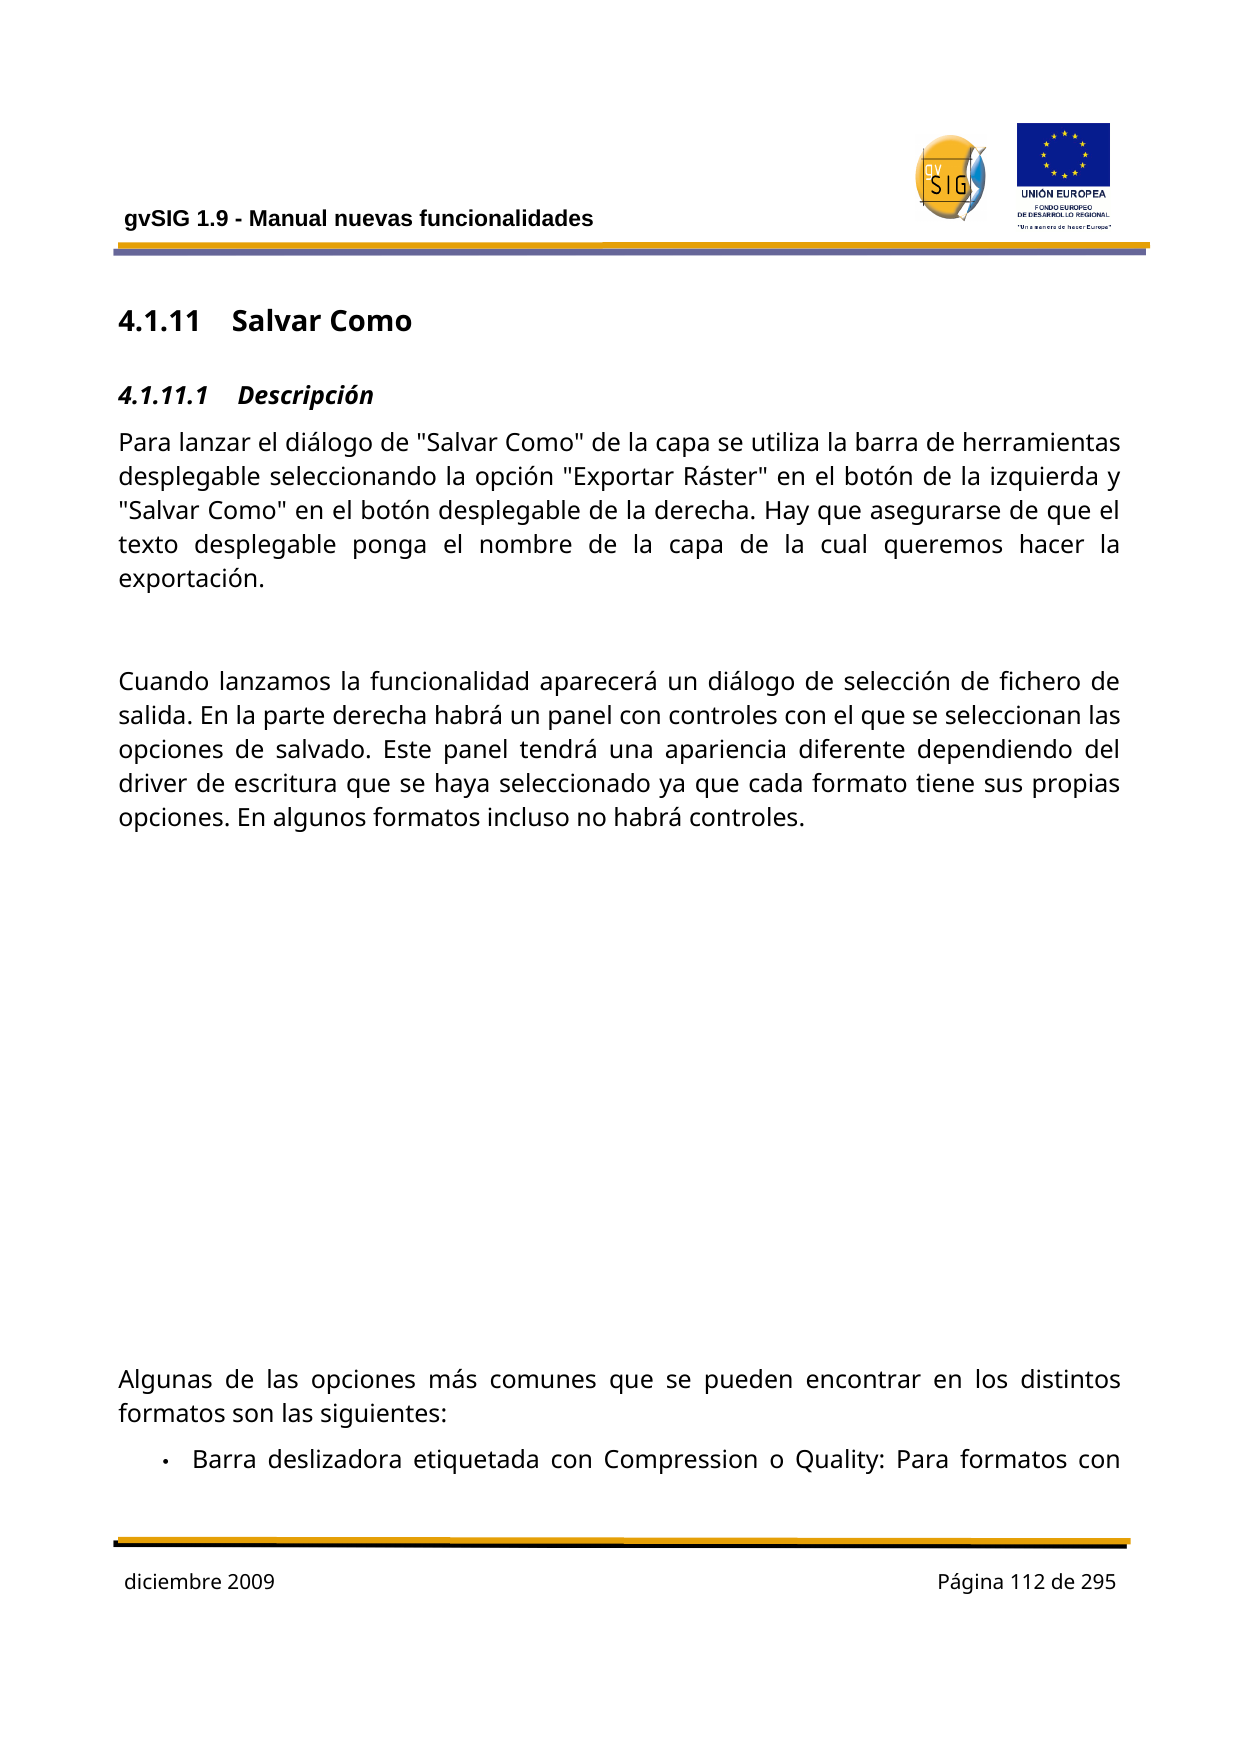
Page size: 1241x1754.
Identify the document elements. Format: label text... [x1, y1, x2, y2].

subtitle Salvar Como [118, 301, 1122, 340]
picture [1015, 123, 1112, 232]
picture [914, 134, 987, 222]
subtitle Descripción [118, 378, 1122, 412]
text Cuando lanzamos la funcionalidad aparecerá un diálogo de selección de fichero de salida. En la parte derecha habrá un panel con controles con el que se seleccionan las opciones de salvado. Este panel tendrá una apariencia diferente dependiendo del driver de escritura que se haya seleccionado ya que cada formato tiene sus propias opciones. En algunos formatos incluso no habrá controles. [118, 663, 1122, 834]
list Barra deslizadora etiquetada con Compression o Quality: Para formatos con [162, 1442, 1122, 1476]
text Algunas de las opciones más comunes que se pueden encontrar en los distintos formatos son las siguientes: [118, 1361, 1122, 1429]
text Para lanzar el diálogo de "Salvar Como" de la capa se utiliza la barra de herramientas desplegable seleccionando la opción "Exportar Ráster" en el botón de la izquierda y "Salvar Como" en el botón desplegable de la derecha. Hay que asegurarse de que el texto desplegable ponga el nombre de la capa de la cual queremos hacer la exportación. [118, 424, 1122, 595]
